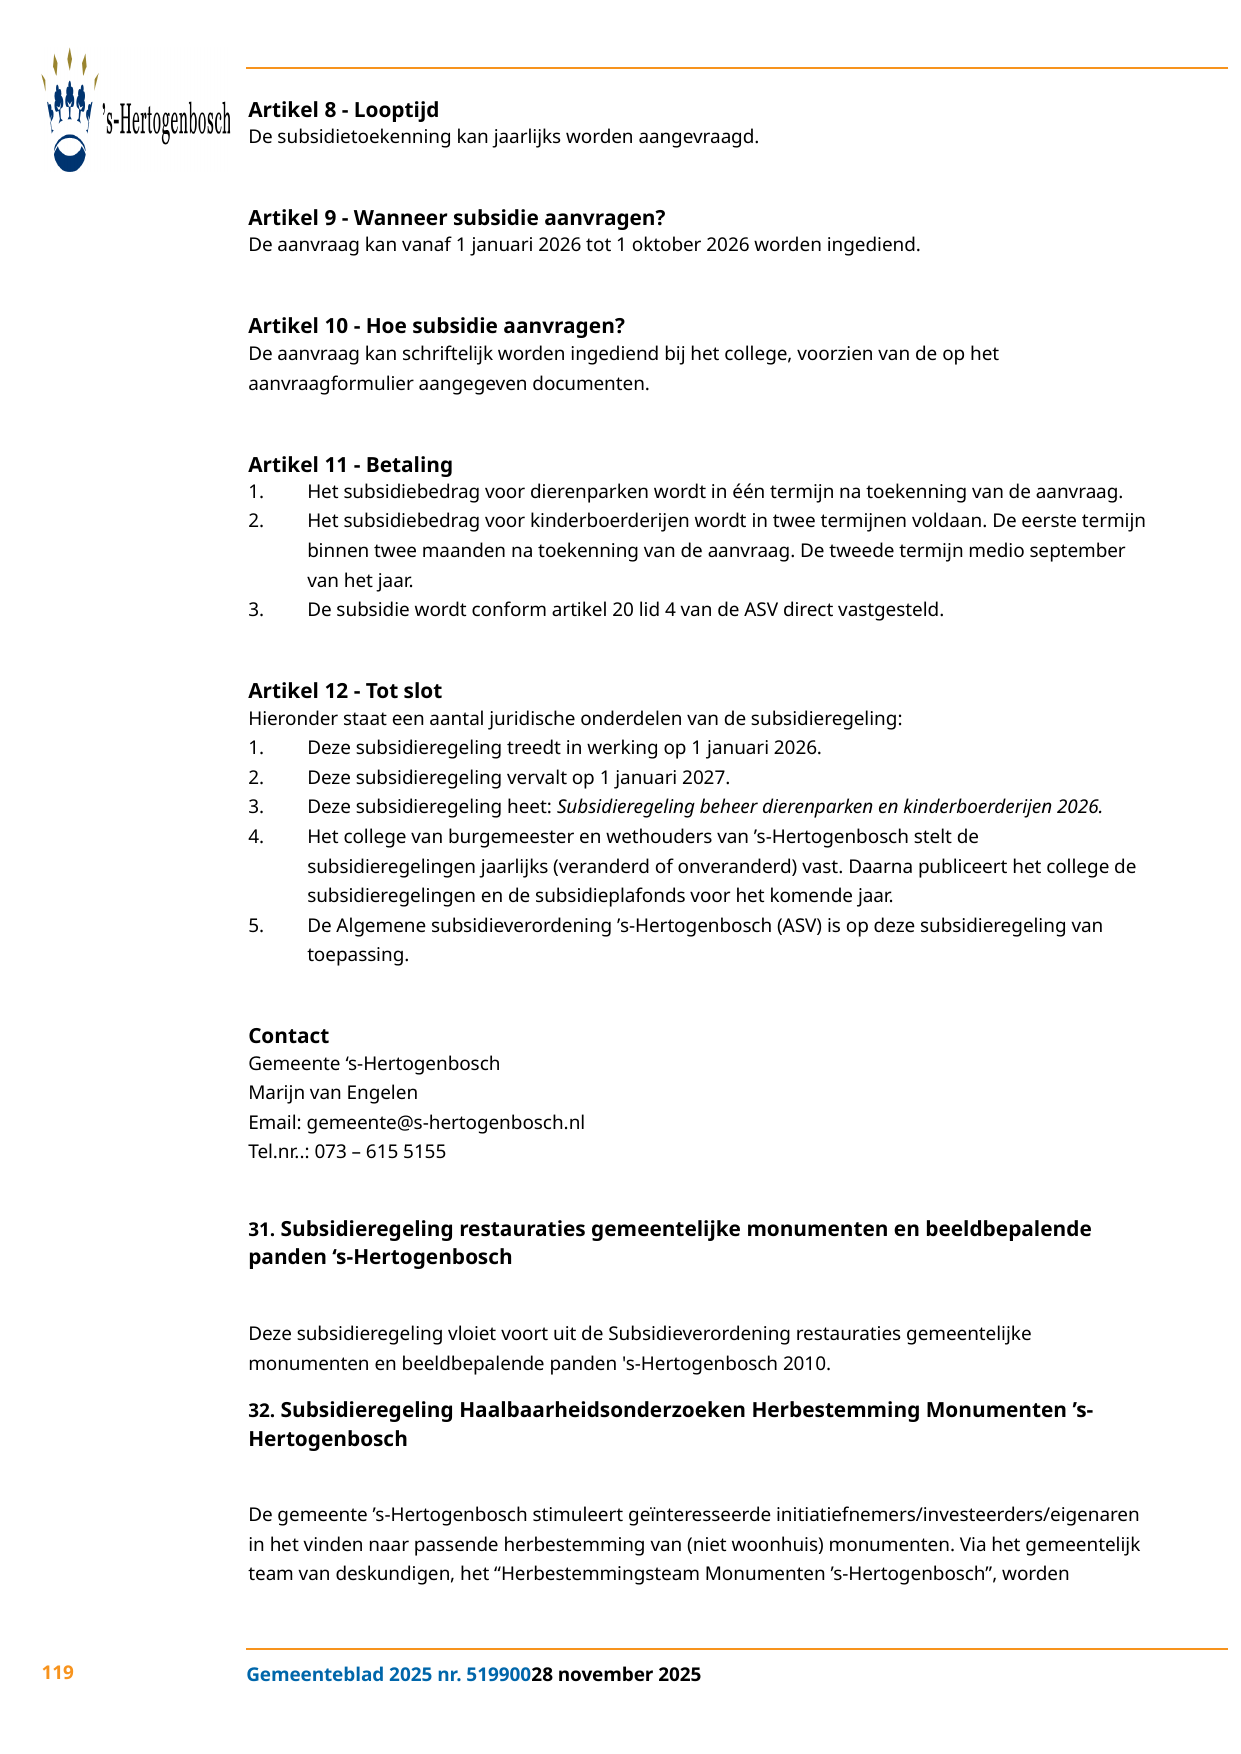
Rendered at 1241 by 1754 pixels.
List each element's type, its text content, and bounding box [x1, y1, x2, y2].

list De Algemene subsidieverordening ’s-Hertogenbosch (ASV) is op deze subsidieregeling van toepassing. [248, 912, 1152, 967]
text De aanvraag kan schriftelijk worden ingediend bij het college, voorzien van de op het aanvraagformulier aangegeven documenten. [248, 340, 1152, 395]
list Het college van burgemeester en wethouders van ’s-Hertogenbosch stelt de subsidieregelingen jaarlijks (veranderd of onveranderd) vast. Daarna publiceert het college de subsidieregelingen en de subsidieplafonds voor het komende jaar. [248, 823, 1152, 908]
text 31. Subsidieregeling restauraties gemeentelijke monumenten en beeldbepalende panden ‘s-Hertogenbosch [248, 1214, 1152, 1271]
text Tel.nr..: 073 – 615 5155 [248, 1139, 1152, 1164]
list Deze subsidieregeling vervalt op 1 januari 2027. [248, 764, 1152, 790]
text Hieronder staat een aantal juridische onderdelen van de subsidieregeling: [248, 705, 1152, 731]
picture [41, 47, 231, 172]
text Artikel 9 - Wanneer subsidie aanvragen? [248, 203, 1152, 232]
list De subsidie wordt conform artikel 20 lid 4 van de ASV direct vastgesteld. [248, 596, 1152, 622]
text De gemeente ’s-Hertogenbosch stimuleert geïnteresseerde initiatiefnemers/investeerders/eigenaren in het vinden naar passende herbestemming van (niet woonhuis) monumenten. Via het gemeentelijk team van deskundigen, het “Herbestemmingsteam Monumenten ’s-Hertogenbosch”, worden [248, 1501, 1152, 1586]
text Contact [248, 1022, 1152, 1050]
list Deze subsidieregeling treedt in werking op 1 januari 2026. [248, 734, 1152, 760]
text Artikel 8 - Looptijd [248, 95, 1152, 123]
list Deze subsidieregeling heet: Subsidieregeling beheer dierenparken en kinderboerderijen 2026. [248, 794, 1152, 819]
list Het subsidiebedrag voor dierenparken wordt in één termijn na toekenning van de aanvraag. [248, 478, 1152, 504]
text Email: gemeente@s-hertogenbosch.nl [248, 1109, 1152, 1135]
text Marijn van Engelen [248, 1079, 1152, 1105]
text Artikel 11 - Betaling [248, 450, 1152, 478]
list Het subsidiebedrag voor kinderboerderijen wordt in twee termijnen voldaan. De eerste termijn binnen twee maanden na toekenning van de aanvraag. De tweede termijn medio september van het jaar. [248, 508, 1152, 593]
text Gemeente ‘s-Hertogenbosch [248, 1050, 1152, 1076]
text Deze subsidieregeling vloiet voort uit de Subsidieverordening restauraties gemeentelijke monumenten en beeldbepalende panden 's-Hertogenbosch 2010. [248, 1320, 1152, 1375]
text De subsidietoekenning kan jaarlijks worden aangevraagd. [248, 123, 1152, 149]
text 32. Subsidieregeling Haalbaarheidsonderzoeken Herbestemming Monumenten ’s-Hertogenbosch [248, 1395, 1152, 1452]
text De aanvraag kan vanaf 1 januari 2026 tot 1 oktober 2026 worden ingediend. [248, 232, 1152, 257]
text Artikel 10 - Hoe subsidie aanvragen? [248, 312, 1152, 340]
text Artikel 12 - Tot slot [248, 676, 1152, 705]
